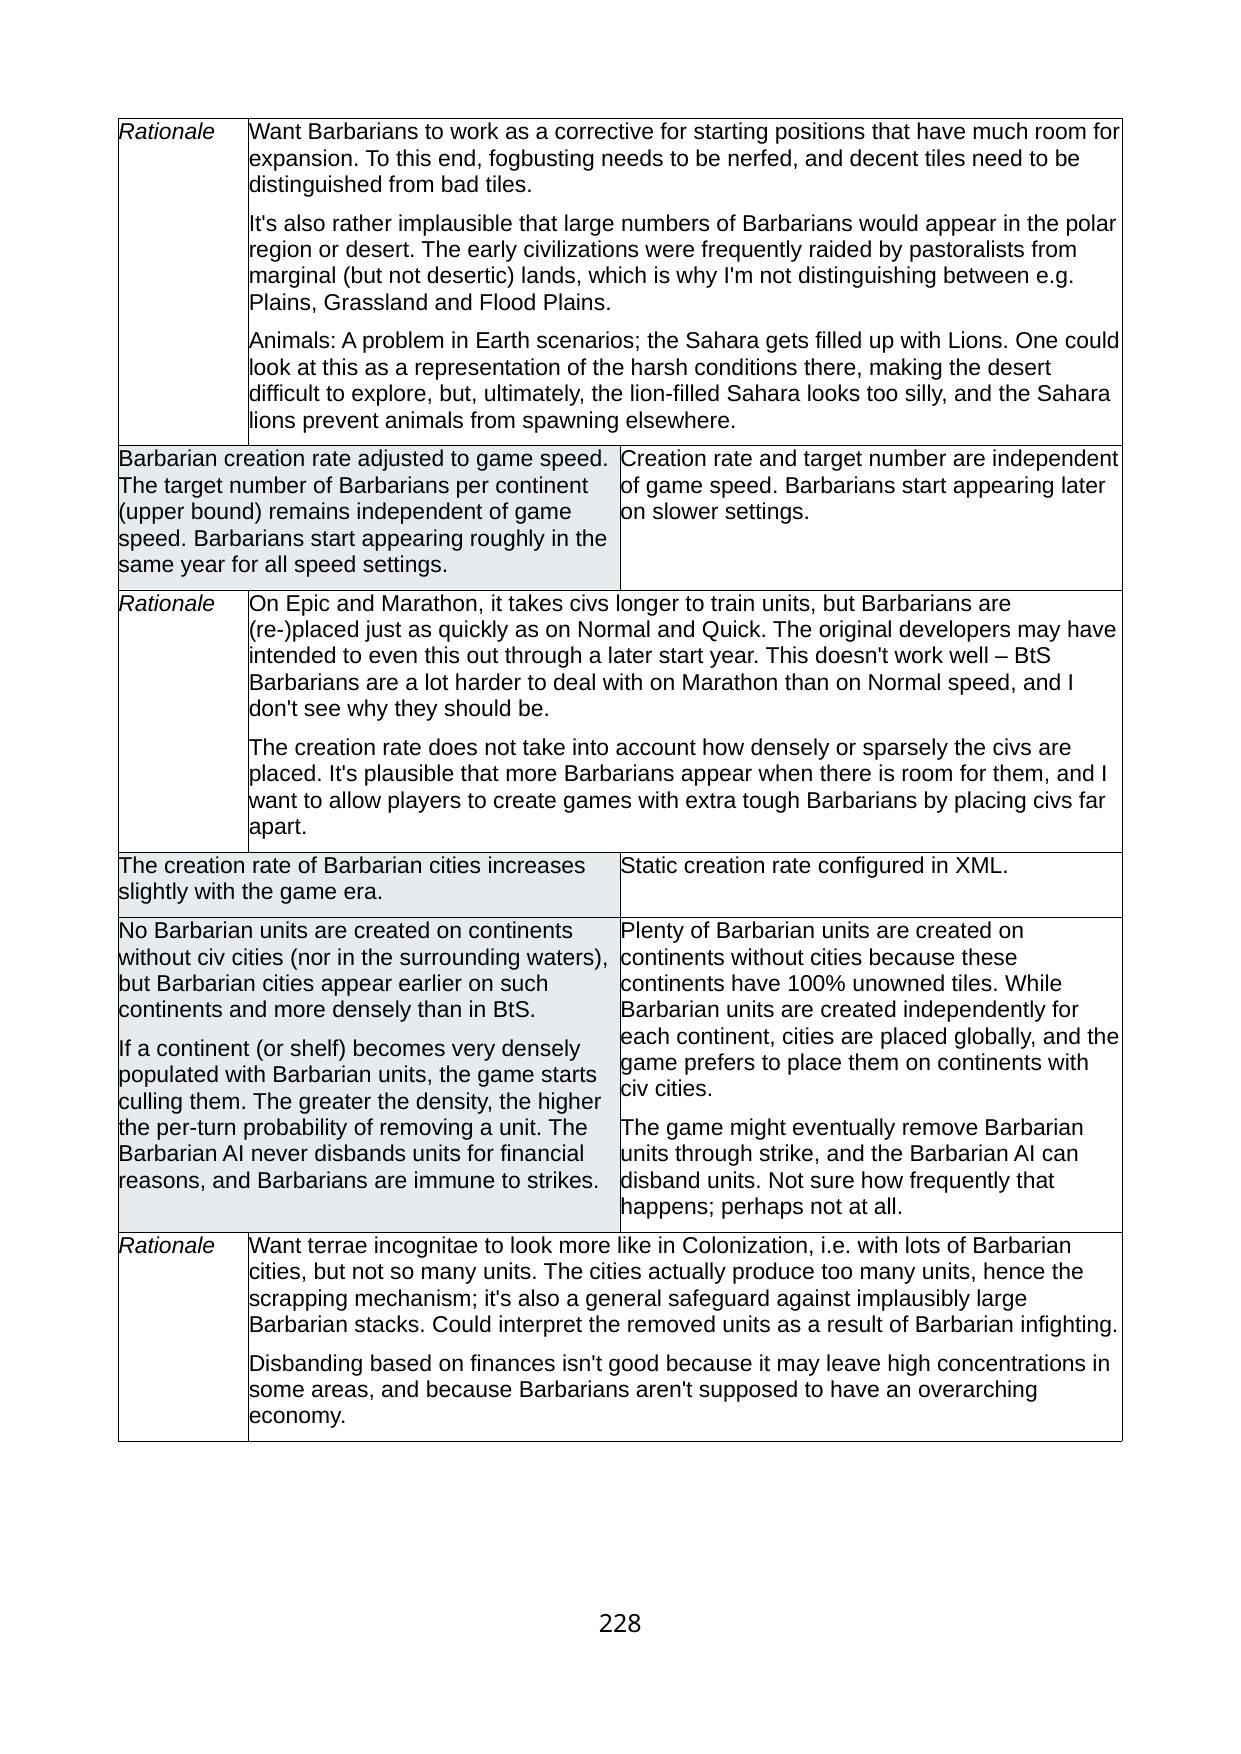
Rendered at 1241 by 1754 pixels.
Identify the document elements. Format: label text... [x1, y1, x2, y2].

table_cell Want Barbarians to work as a corrective for starting positions that have much room for expansion. To this end, fogbusting needs to be nerfed, and decent tiles need to be distinguished from bad tiles. It's also rather implausible that large numbers of Barbarians would appear in the polar region or desert. The early civilizations were frequently raided by pastoralists from marginal (but not desertic) lands, which is why I'm not distinguishing between e.g. Plains, Grassland and Flood Plains. Animals: A problem in Earth scenarios; the Sahara gets filled up with Lions. One could look at this as a representation of the harsh conditions there, making the desert difficult to explore, but, ultimately, the lion-filled Sahara looks too silly, and the Sahara lions prevent animals from spawning elsewhere. [249, 119, 1122, 445]
table_cell Want terrae incognitae to look more like in Colonization, i.e. with lots of Barbarian cities, but not so many units. The cities actually produce too many units, hence the scrapping mechanism; it's also a general safeguard against implausibly large Barbarian stacks. Could interpret the removed units as a result of Barbarian infighting. Disbanding based on finances isn't good because it may leave high concentrations in some areas, and because Barbarians aren't supposed to have an overarching economy. [249, 1233, 1122, 1441]
table_cell Plenty of Barbarian units are created on continents without cities because these continents have 100% unowned tiles. While Barbarian units are created independently for each continent, cities are placed globally, and the game prefers to place them on continents with civ cities. The game might eventually remove Barbarian units through strike, and the Barbarian AI can disband units. Not sure how frequently that happens; perhaps not at all. [621, 918, 1122, 1232]
table_cell Rationale [119, 591, 248, 852]
table_cell The creation rate of Barbarian cities increases slightly with the game era. [119, 853, 620, 917]
table_cell No Barbarian units are created on continents without civ cities (nor in the surrounding waters), but Barbarian cities appear earlier on such continents and more densely than in BtS. If a continent (or shelf) becomes very densely populated with Barbarian units, the game starts culling them. The greater the density, the higher the per-turn probability of removing a unit. The Barbarian AI never disbands units for financial reasons, and Barbarians are immune to strikes. [119, 918, 620, 1232]
table_cell Static creation rate configured in XML. [621, 853, 1122, 917]
table_cell On Epic and Marathon, it takes civs longer to train units, but Barbarians are (re-)placed just as quickly as on Normal and Quick. The original developers may have intended to even this out through a later start year. This doesn't work well – BtS Barbarians are a lot harder to deal with on Marathon than on Normal speed, and I don't see why they should be. The creation rate does not take into account how densely or sparsely the civs are placed. It's plausible that more Barbarians appear when there is room for them, and I want to allow players to create games with extra tough Barbarians by placing civs far apart. [249, 591, 1122, 852]
table_cell Creation rate and target number are independent of game speed. Barbarians start appearing later on slower settings. [621, 446, 1122, 589]
table_cell Barbarian creation rate adjusted to game speed. The target number of Barbarians per continent (upper bound) remains independent of game speed. Barbarians start appearing roughly in the same year for all speed settings. [119, 446, 620, 589]
table_cell Rationale [119, 1233, 248, 1441]
table_cell Rationale [119, 119, 248, 445]
